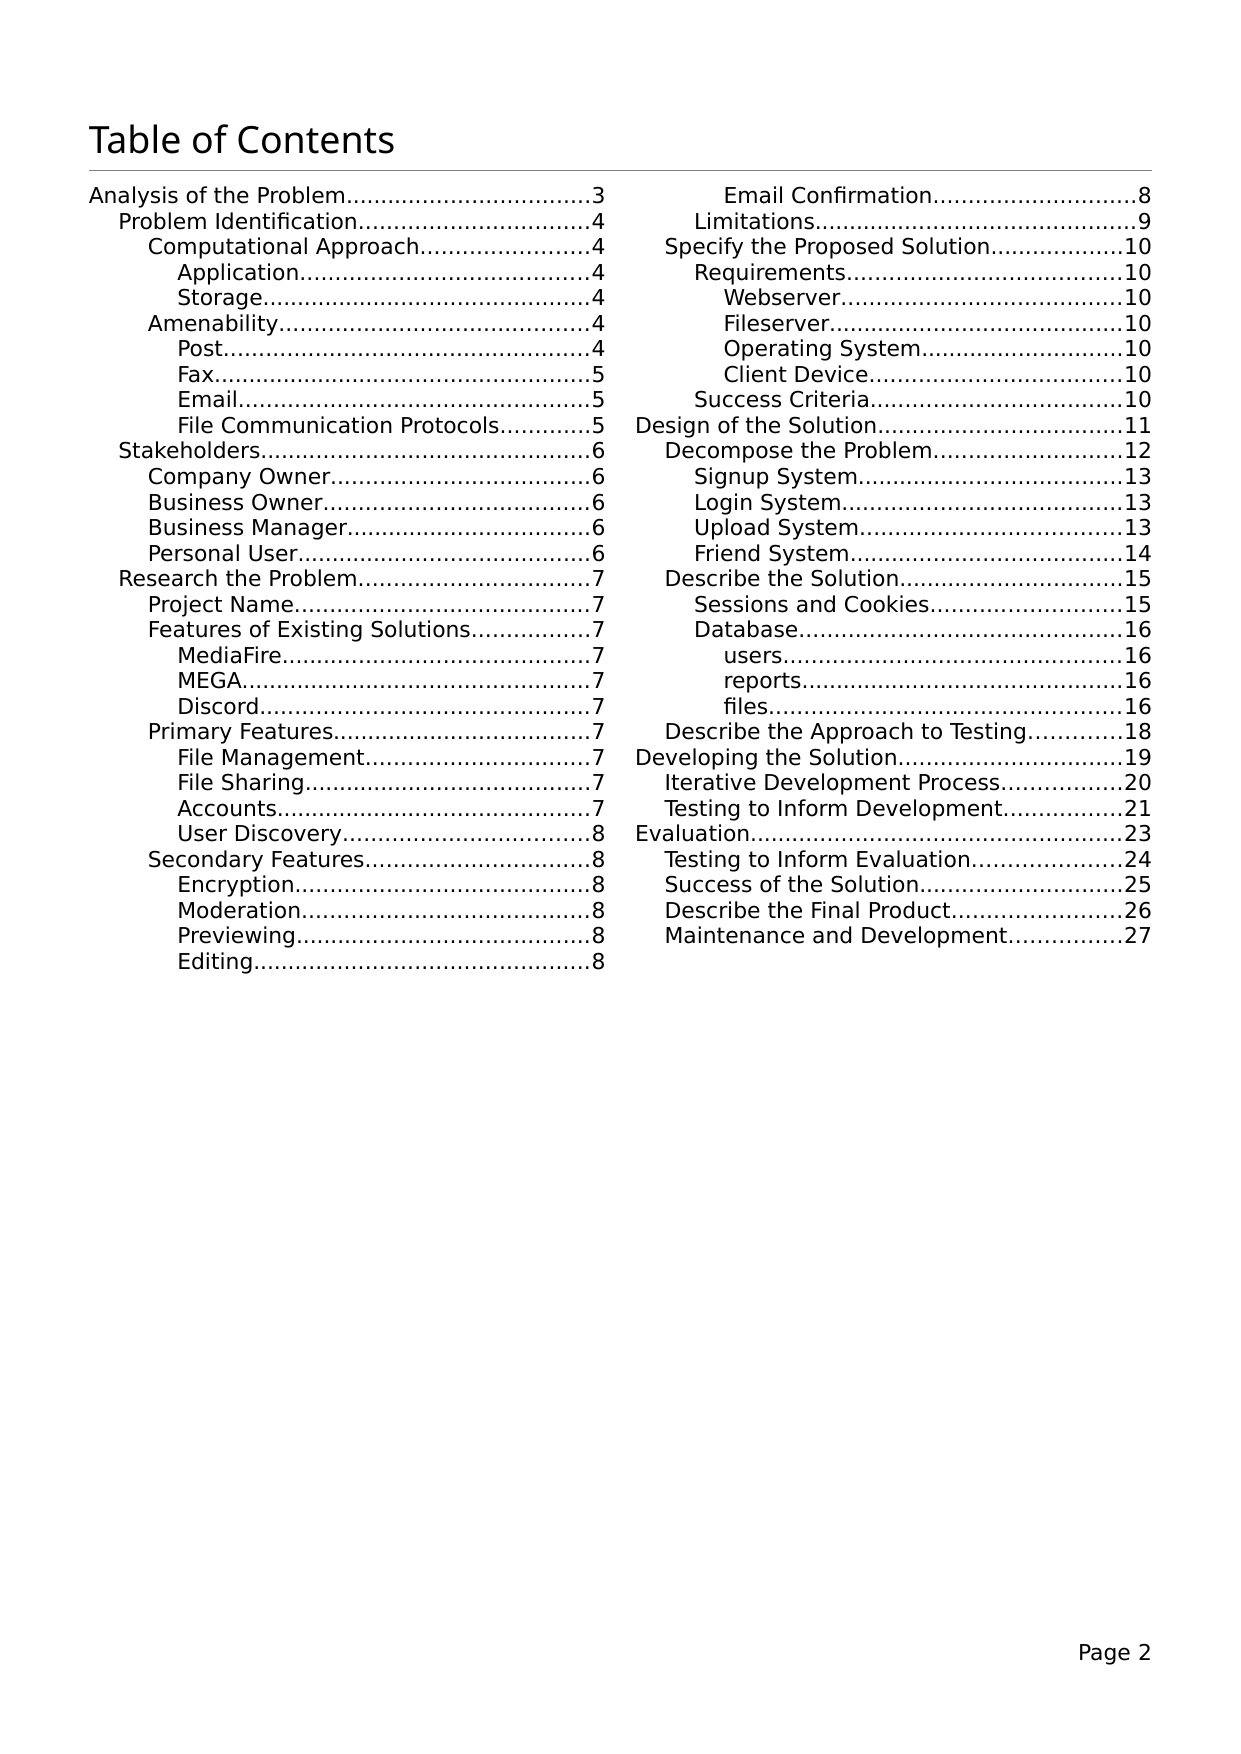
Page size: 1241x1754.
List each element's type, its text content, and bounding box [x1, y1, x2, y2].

text Project Name 7 [148, 592, 605, 617]
text Moderation 8 [177, 898, 605, 923]
text MEGA 7 [177, 668, 605, 694]
text Personal User 6 [148, 541, 605, 566]
text Features of Existing Solutions 7 [148, 617, 605, 643]
text Maintenance and Development 27 [664, 923, 1152, 949]
text Operating System 10 [723, 336, 1152, 362]
text Testing to Inform Development 21 [664, 796, 1152, 821]
text reports 16 [723, 668, 1152, 694]
text User Discovery 8 [177, 821, 605, 847]
text File Management 7 [177, 745, 605, 770]
text Research the Problem 7 [118, 566, 605, 592]
text Fileserver 10 [723, 311, 1152, 336]
text Upload System 13 [694, 515, 1152, 541]
text Secondary Features 8 [148, 847, 605, 872]
text Company Owner 6 [148, 464, 605, 489]
text File Sharing 7 [177, 770, 605, 796]
text Describe the Final Product 26 [664, 898, 1152, 923]
subtitle Table of Contents [88, 113, 1152, 171]
text Amenability 4 [148, 311, 605, 336]
text Email 5 [177, 387, 605, 413]
text MediaFire 7 [177, 643, 605, 668]
text Specify the Proposed Solution 10 [664, 234, 1152, 260]
text Describe the Solution 15 [664, 566, 1152, 592]
text Friend System 14 [694, 541, 1152, 566]
text Encryption 8 [177, 872, 605, 898]
text Requirements 10 [694, 260, 1152, 285]
text Computational Approach 4 [148, 234, 605, 260]
text Database 16 [694, 617, 1152, 643]
text Webserver 10 [723, 285, 1152, 311]
text Discord 7 [177, 694, 605, 719]
text Limitations 9 [694, 209, 1152, 234]
text Business Owner 6 [148, 489, 605, 515]
text Decompose the Problem 12 [664, 438, 1152, 464]
text users 16 [723, 643, 1152, 668]
text Testing to Inform Evaluation 24 [664, 847, 1152, 872]
text Storage 4 [177, 285, 605, 311]
text Sessions and Cookies 15 [694, 592, 1152, 617]
text Editing 8 [177, 949, 605, 974]
text Stakeholders 6 [118, 438, 605, 464]
text files 16 [723, 694, 1152, 719]
text Login System 13 [694, 489, 1152, 515]
text Developing the Solution 19 [635, 745, 1152, 770]
text Application 4 [177, 260, 605, 285]
text File Communication Protocols 5 [177, 413, 605, 438]
text Primary Features 7 [148, 719, 605, 745]
text Business Manager 6 [148, 515, 605, 541]
text Email Confirmation 8 [723, 183, 1152, 209]
text Analysis of the Problem 3 [88, 183, 605, 209]
text Design of the Solution 11 [635, 413, 1152, 438]
text Previewing 8 [177, 923, 605, 949]
text Accounts 7 [177, 796, 605, 821]
text Client Device 10 [723, 362, 1152, 387]
text Success Criteria 10 [694, 387, 1152, 413]
text Iterative Development Process 20 [664, 770, 1152, 796]
text Signup System 13 [694, 464, 1152, 489]
text Problem Identification 4 [118, 209, 605, 234]
text Evaluation 23 [635, 821, 1152, 847]
text Post 4 [177, 336, 605, 362]
text Success of the Solution 25 [664, 872, 1152, 898]
text Fax 5 [177, 362, 605, 387]
text Describe the Approach to Testing 18 [664, 719, 1152, 745]
